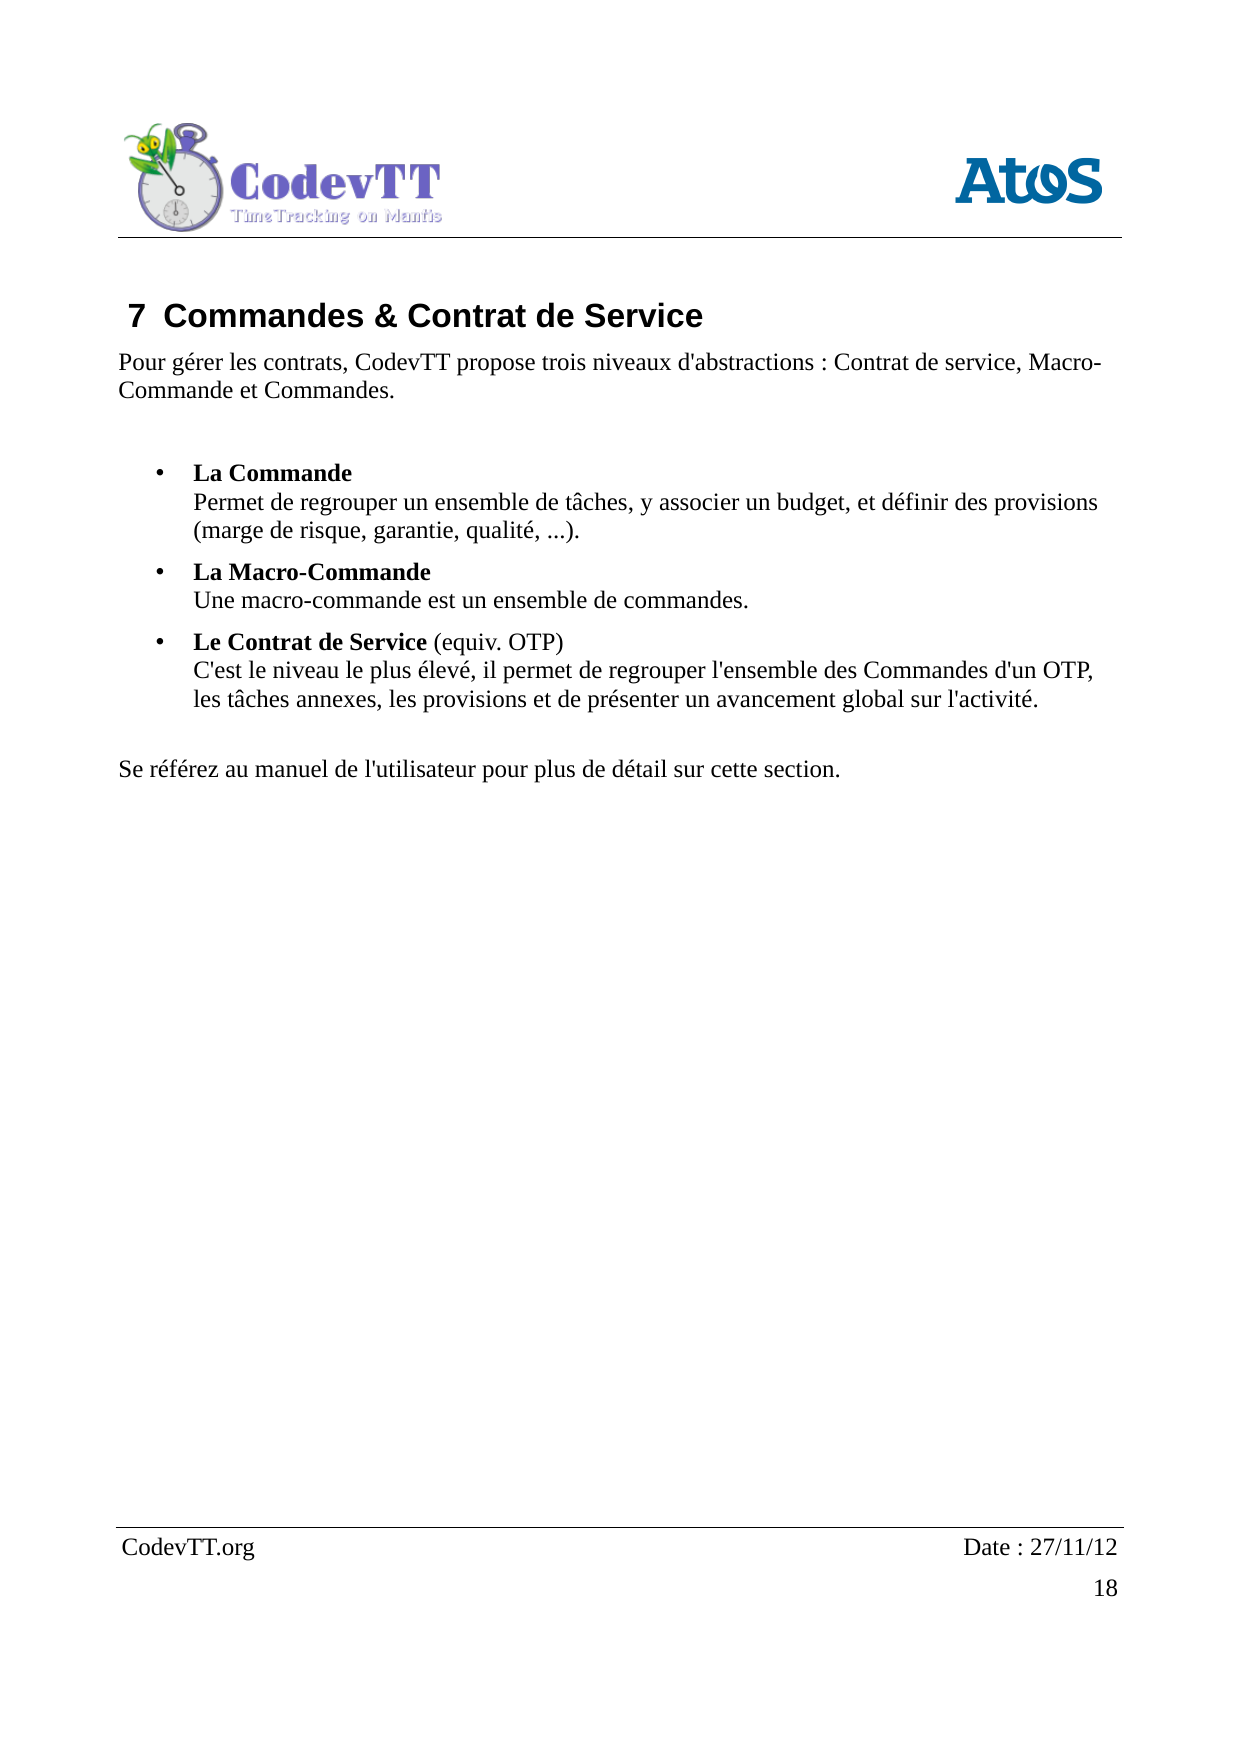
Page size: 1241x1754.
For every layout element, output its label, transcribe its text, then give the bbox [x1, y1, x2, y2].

list La Macro-Commande Une macro-commande est un ensemble de commandes. [156, 557, 1122, 614]
picture [123, 123, 447, 232]
list Le Contrat de Service (equiv. OTP) C'est le niveau le plus élevé, il permet de regrouper l'ensemble des Commandes d'un OTP, les tâches annexes, les provisions et de présenter un avancement global sur l'activité. [156, 627, 1122, 713]
subtitle Commandes & Contrat de Service [118, 296, 1122, 334]
text Se référez au manuel de l'utilisateur pour plus de détail sur cette section. [118, 726, 1122, 783]
list La Commande Permet de regrouper un ensemble de tâches, y associer un budget, et définir des provisions (marge de risque, garantie, qualité, ...). [156, 458, 1122, 544]
text Pour gérer les contrats, CodevTT propose trois niveaux d'abstractions : Contrat de service, Macro-Commande et Commandes. [118, 347, 1122, 404]
picture [953, 156, 1103, 205]
